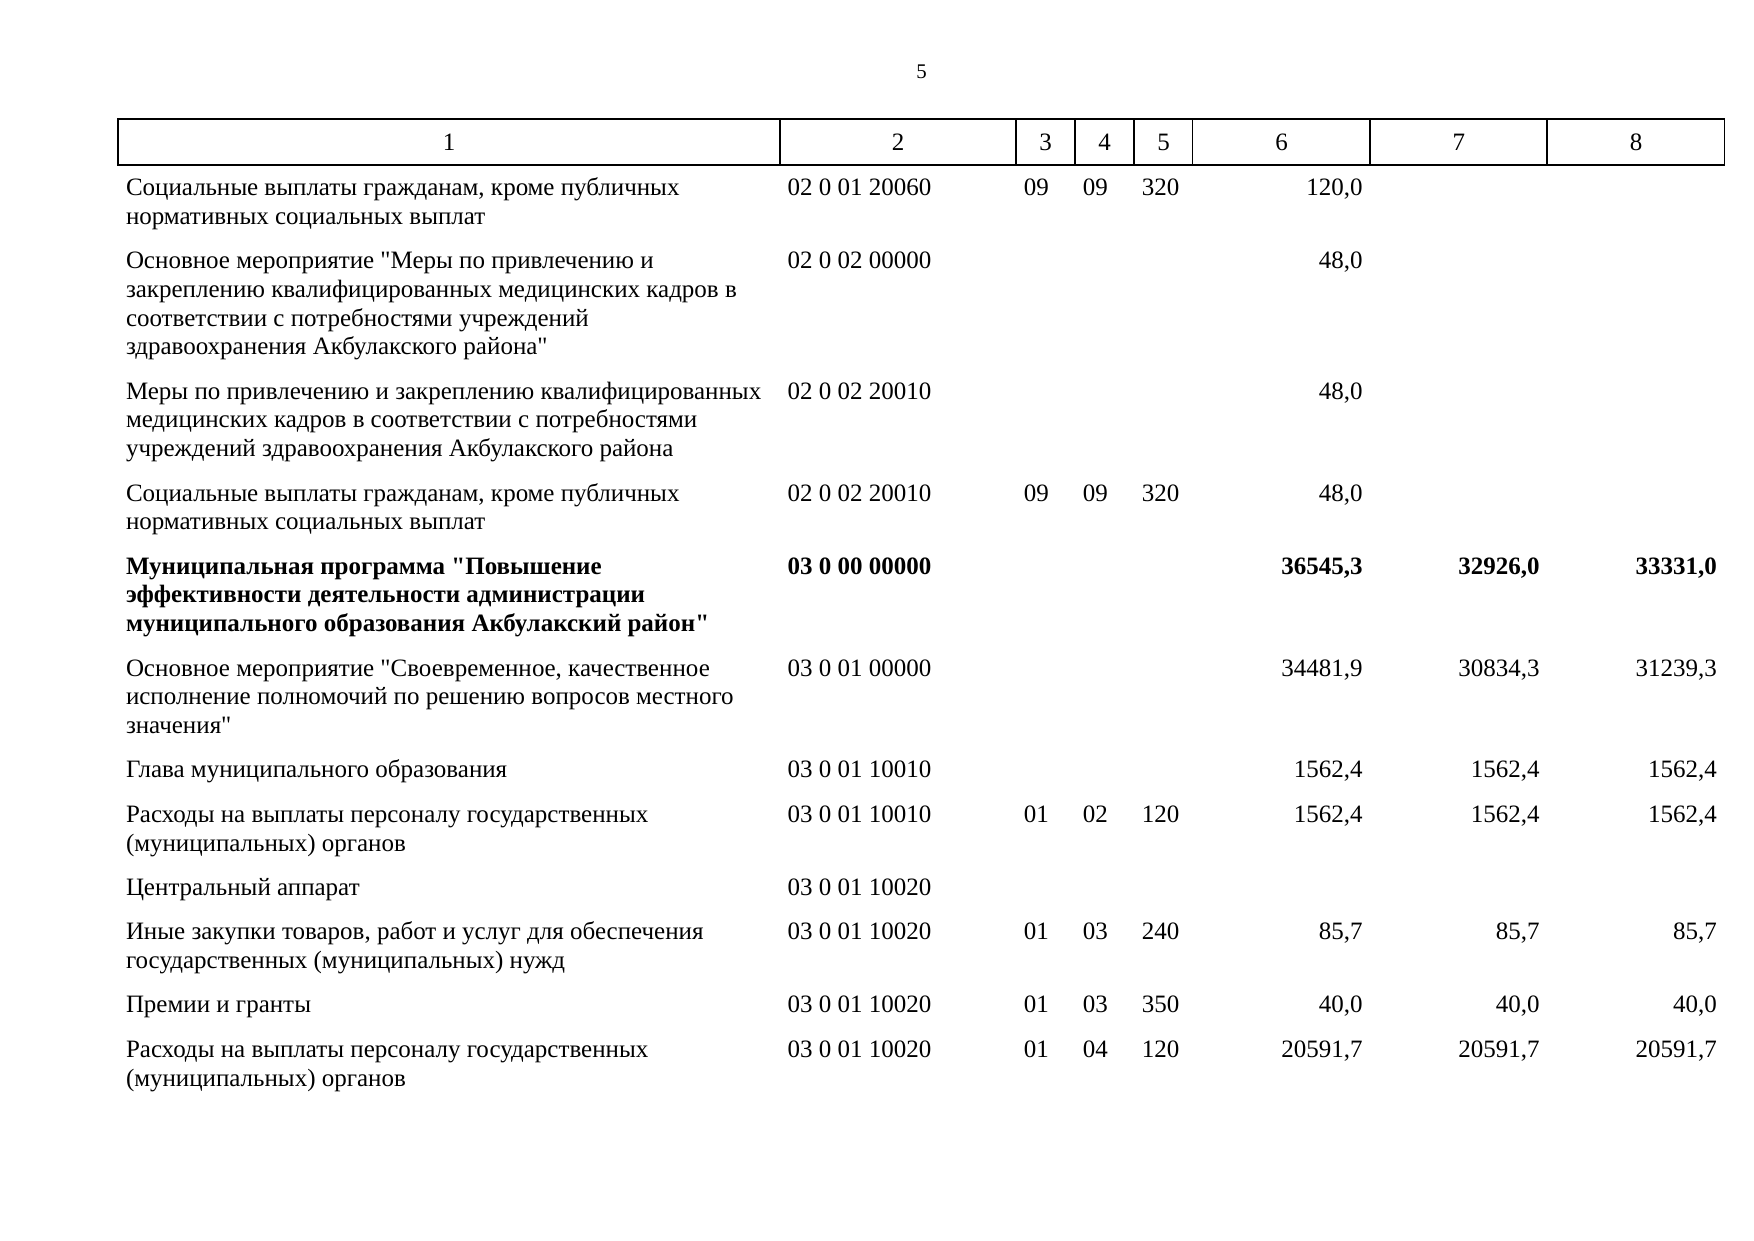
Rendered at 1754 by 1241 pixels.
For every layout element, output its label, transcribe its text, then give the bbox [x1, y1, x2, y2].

table_cell 31239,3 [1547, 645, 1724, 747]
table_header 3 [1024, 128, 1067, 156]
table_header 7 [1378, 128, 1539, 156]
table_cell [1370, 368, 1547, 470]
table_cell [1075, 237, 1134, 368]
table_cell [1370, 864, 1547, 908]
table_cell 02 0 02 20010 [780, 368, 1016, 470]
table_cell Основное мероприятие "Своевременное, качественное исполнение полномочий по решению вопросов местного значения" [118, 645, 780, 747]
table_cell 02 0 02 20010 [780, 470, 1016, 543]
table_cell 33331,0 [1547, 543, 1724, 645]
table_cell 04 [1075, 1026, 1134, 1099]
table_cell [1547, 864, 1724, 908]
table_cell 120 [1134, 791, 1193, 864]
table_header 1 [126, 128, 772, 156]
table_cell 120,0 [1193, 166, 1370, 237]
table_cell [1134, 543, 1193, 645]
table_cell 48,0 [1193, 237, 1370, 368]
table_header 4 [1083, 128, 1126, 156]
table_header [1135, 120, 1192, 164]
table_cell [1134, 747, 1193, 791]
table_header 6 [1201, 128, 1362, 156]
table_header [1193, 120, 1369, 164]
table_cell 03 0 01 00000 [780, 645, 1016, 747]
table_cell Премии и гранты [118, 982, 780, 1026]
table_cell [1134, 864, 1193, 908]
table_cell [1547, 166, 1724, 237]
table_header [781, 120, 1015, 164]
table_cell [1134, 237, 1193, 368]
table_cell 20591,7 [1547, 1026, 1724, 1099]
table_cell Центральный аппарат [118, 864, 780, 908]
table_cell 03 0 01 10010 [780, 747, 1016, 791]
table_cell [1075, 645, 1134, 747]
table_cell [1075, 368, 1134, 470]
table_cell 34481,9 [1193, 645, 1370, 747]
table_cell 02 0 01 20060 [780, 166, 1016, 237]
table_cell 01 [1016, 791, 1075, 864]
table_cell 1562,4 [1547, 747, 1724, 791]
table_cell [1016, 237, 1075, 368]
table_cell 01 [1016, 982, 1075, 1026]
table_cell [1016, 864, 1075, 908]
table_cell Расходы на выплаты персоналу государственных (муниципальных) органов [118, 1026, 780, 1099]
table_cell 240 [1134, 909, 1193, 982]
table_cell [1016, 747, 1075, 791]
table_cell [1075, 543, 1134, 645]
table_cell 36545,3 [1193, 543, 1370, 645]
table_cell [1547, 470, 1724, 543]
table_header 8 [1555, 128, 1716, 156]
table_cell [1016, 543, 1075, 645]
table_cell 09 [1075, 470, 1134, 543]
table_cell 350 [1134, 982, 1193, 1026]
table_header 2 [788, 128, 1008, 156]
table_cell 03 0 01 10020 [780, 864, 1016, 908]
table_cell 120 [1134, 1026, 1193, 1099]
table_header [1548, 120, 1724, 164]
table_cell 03 [1075, 909, 1134, 982]
table_cell 03 0 00 00000 [780, 543, 1016, 645]
table_cell 20591,7 [1370, 1026, 1547, 1099]
table_cell 1562,4 [1193, 747, 1370, 791]
table_cell [1075, 747, 1134, 791]
table_cell [1193, 864, 1370, 908]
table_cell Основное мероприятие "Меры по привлечению и закреплению квалифицированных медицинских кадров в соответствии с потребностями учреждений здравоохранения Акбулакского района" [118, 237, 780, 368]
table_cell 03 0 01 10020 [780, 909, 1016, 982]
table_cell 40,0 [1547, 982, 1724, 1026]
table_cell 1562,4 [1193, 791, 1370, 864]
table_cell 20591,7 [1193, 1026, 1370, 1099]
table_cell Муниципальная программа "Повышение эффективности деятельности администрации муниципального образования Акбулакский район" [118, 543, 780, 645]
table_header 5 [1142, 128, 1185, 156]
table_cell [1547, 237, 1724, 368]
table_cell Меры по привлечению и закреплению квалифицированных медицинских кадров в соответствии с потребностями учреждений здравоохранения Акбулакского района [118, 368, 780, 470]
table_cell 85,7 [1547, 909, 1724, 982]
table_cell Глава муниципального образования [118, 747, 780, 791]
table_cell Социальные выплаты гражданам, кроме публичных нормативных социальных выплат [118, 470, 780, 543]
table_cell 03 [1075, 982, 1134, 1026]
table_cell [1134, 645, 1193, 747]
table_cell Иные закупки товаров, работ и услуг для обеспечения государственных (муниципальных) нужд [118, 909, 780, 982]
table_cell 03 0 01 10020 [780, 982, 1016, 1026]
table_cell 09 [1075, 166, 1134, 237]
table_cell 320 [1134, 470, 1193, 543]
table_cell 48,0 [1193, 368, 1370, 470]
table_cell Расходы на выплаты персоналу государственных (муниципальных) органов [118, 791, 780, 864]
table_cell Социальные выплаты гражданам, кроме публичных нормативных социальных выплат [118, 166, 780, 237]
table_cell [1370, 237, 1547, 368]
table_cell 1562,4 [1370, 747, 1547, 791]
table_cell 03 0 01 10010 [780, 791, 1016, 864]
table_cell 85,7 [1193, 909, 1370, 982]
table_cell 85,7 [1370, 909, 1547, 982]
table_cell 30834,3 [1370, 645, 1547, 747]
table_header [119, 120, 779, 164]
table_cell 03 0 01 10020 [780, 1026, 1016, 1099]
table_cell 01 [1016, 1026, 1075, 1099]
table_cell 40,0 [1370, 982, 1547, 1026]
table_cell [1016, 645, 1075, 747]
table_header [1017, 120, 1074, 164]
table_cell 09 [1016, 166, 1075, 237]
table_cell 02 [1075, 791, 1134, 864]
table_cell 01 [1016, 909, 1075, 982]
table_cell 48,0 [1193, 470, 1370, 543]
table_cell 1562,4 [1370, 791, 1547, 864]
table_cell [1370, 166, 1547, 237]
table_cell 1562,4 [1547, 791, 1724, 864]
table_cell 320 [1134, 166, 1193, 237]
table_header [1076, 120, 1133, 164]
table_cell [1547, 368, 1724, 470]
table_cell 02 0 02 00000 [780, 237, 1016, 368]
table_cell [1075, 864, 1134, 908]
table_cell 40,0 [1193, 982, 1370, 1026]
table_cell [1370, 470, 1547, 543]
table_cell [1016, 368, 1075, 470]
table_header [1371, 120, 1546, 164]
table_cell [1134, 368, 1193, 470]
table_cell 09 [1016, 470, 1075, 543]
table_cell 32926,0 [1370, 543, 1547, 645]
